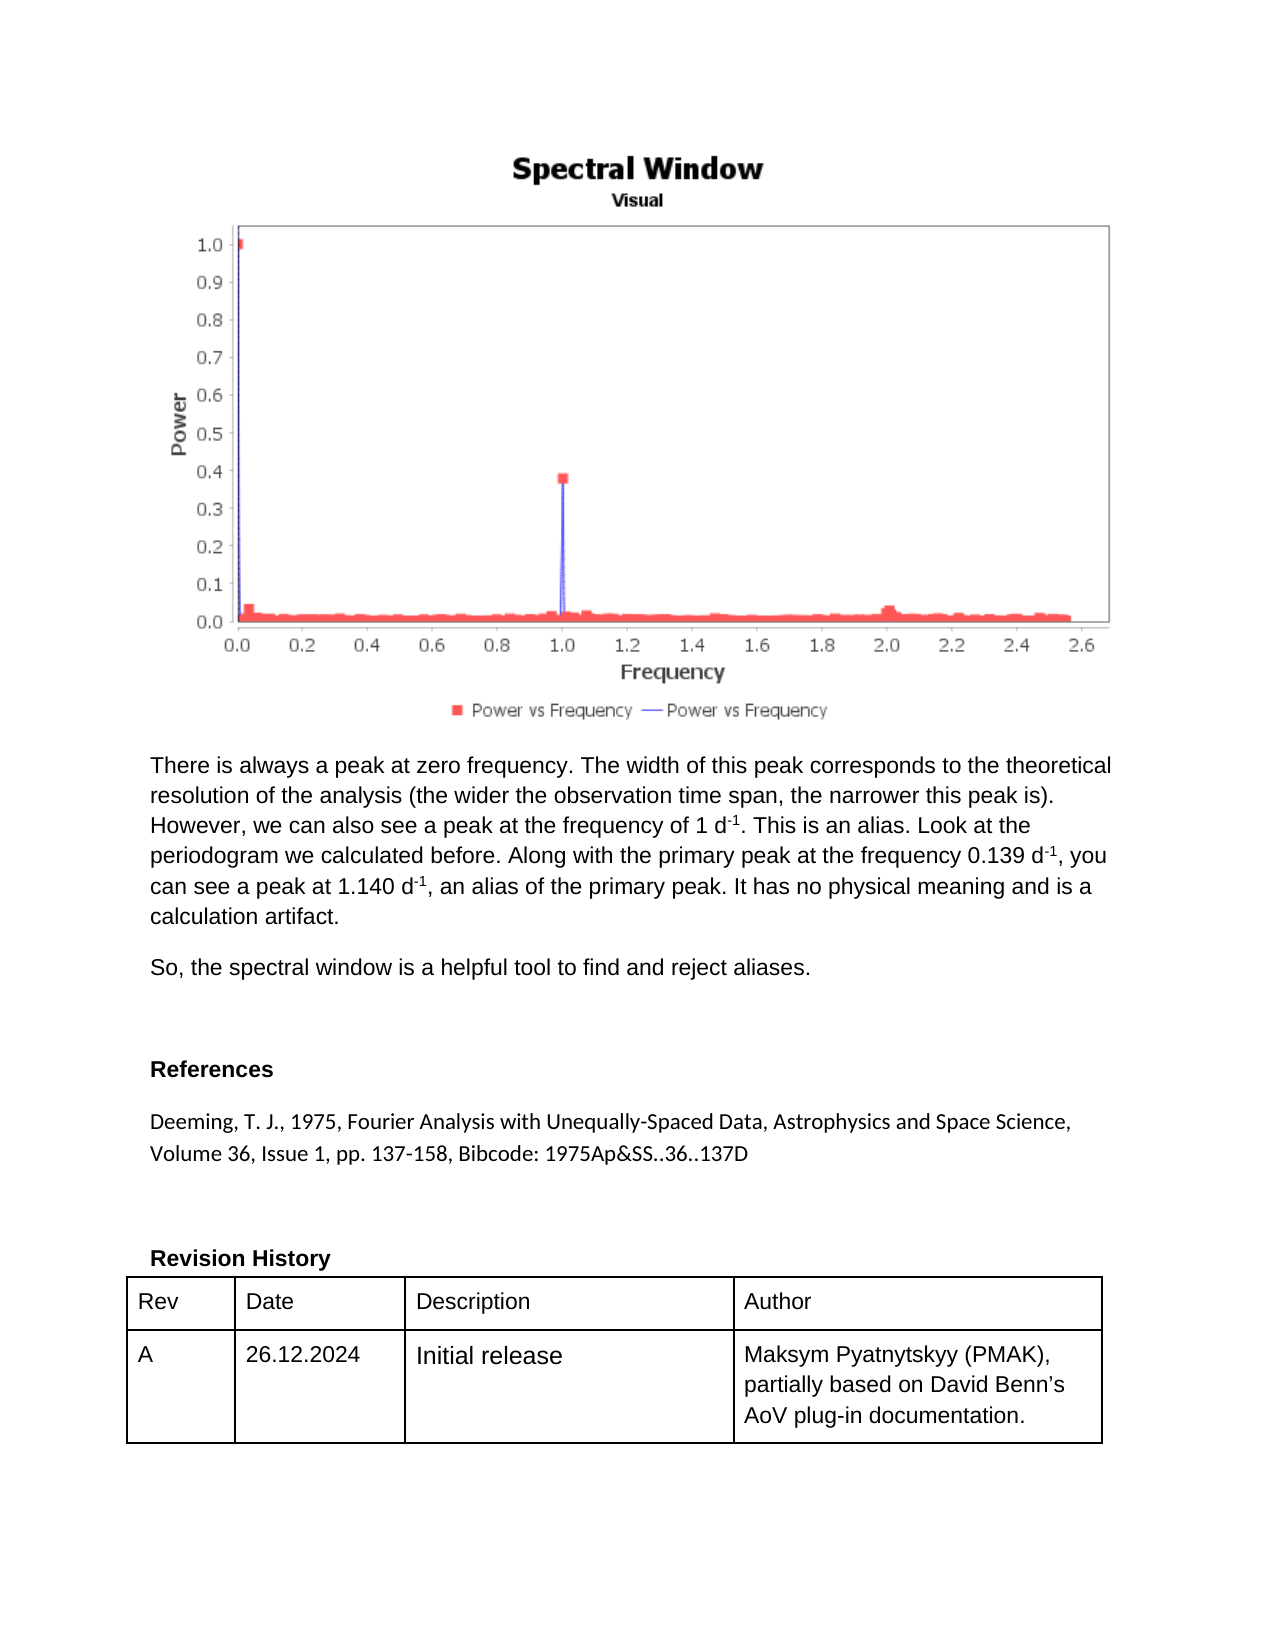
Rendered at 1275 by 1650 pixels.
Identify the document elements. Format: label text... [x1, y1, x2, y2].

table_cell A [128, 1331, 234, 1442]
text References [150, 1056, 1125, 1082]
text Deeming, T. J., 1975, Fourier Analysis with Unequally-Spaced Data, Astrophysics and Space Science, Volume 36, Issue 1, pp. 137-158, Bibcode: 1975Ap&SS..36..137D [150, 1107, 1125, 1167]
text So, the spectral window is a helpful tool to find and reject aliases. [150, 954, 1125, 980]
table_header Author [735, 1278, 1101, 1329]
table_header Rev [128, 1278, 234, 1329]
table_header Description [406, 1278, 733, 1329]
table_cell Initial release [406, 1331, 733, 1442]
table_header Date [236, 1278, 404, 1329]
text There is always a peak at zero frequency. The width of this peak corresponds to the theoretical resolution of the analysis (the wider the observation time span, the narrower this peak is). However, we can also see a peak at the frequency of 1 d-1. This is an alias. Look at the periodogram we calculated before. Along with the primary peak at the frequency 0.139 d-1, you can see a peak at 1.140 d-1, an alias of the primary peak. It has no physical meaning and is a calculation artifact. [150, 752, 1125, 929]
text Revision History [150, 1245, 1125, 1272]
table_cell 26.12.2024 [236, 1331, 404, 1442]
table_cell Maksym Pyatnytskyy (PMAK), partially based on David Benn’s AoV plug-in documentation. [735, 1331, 1101, 1442]
